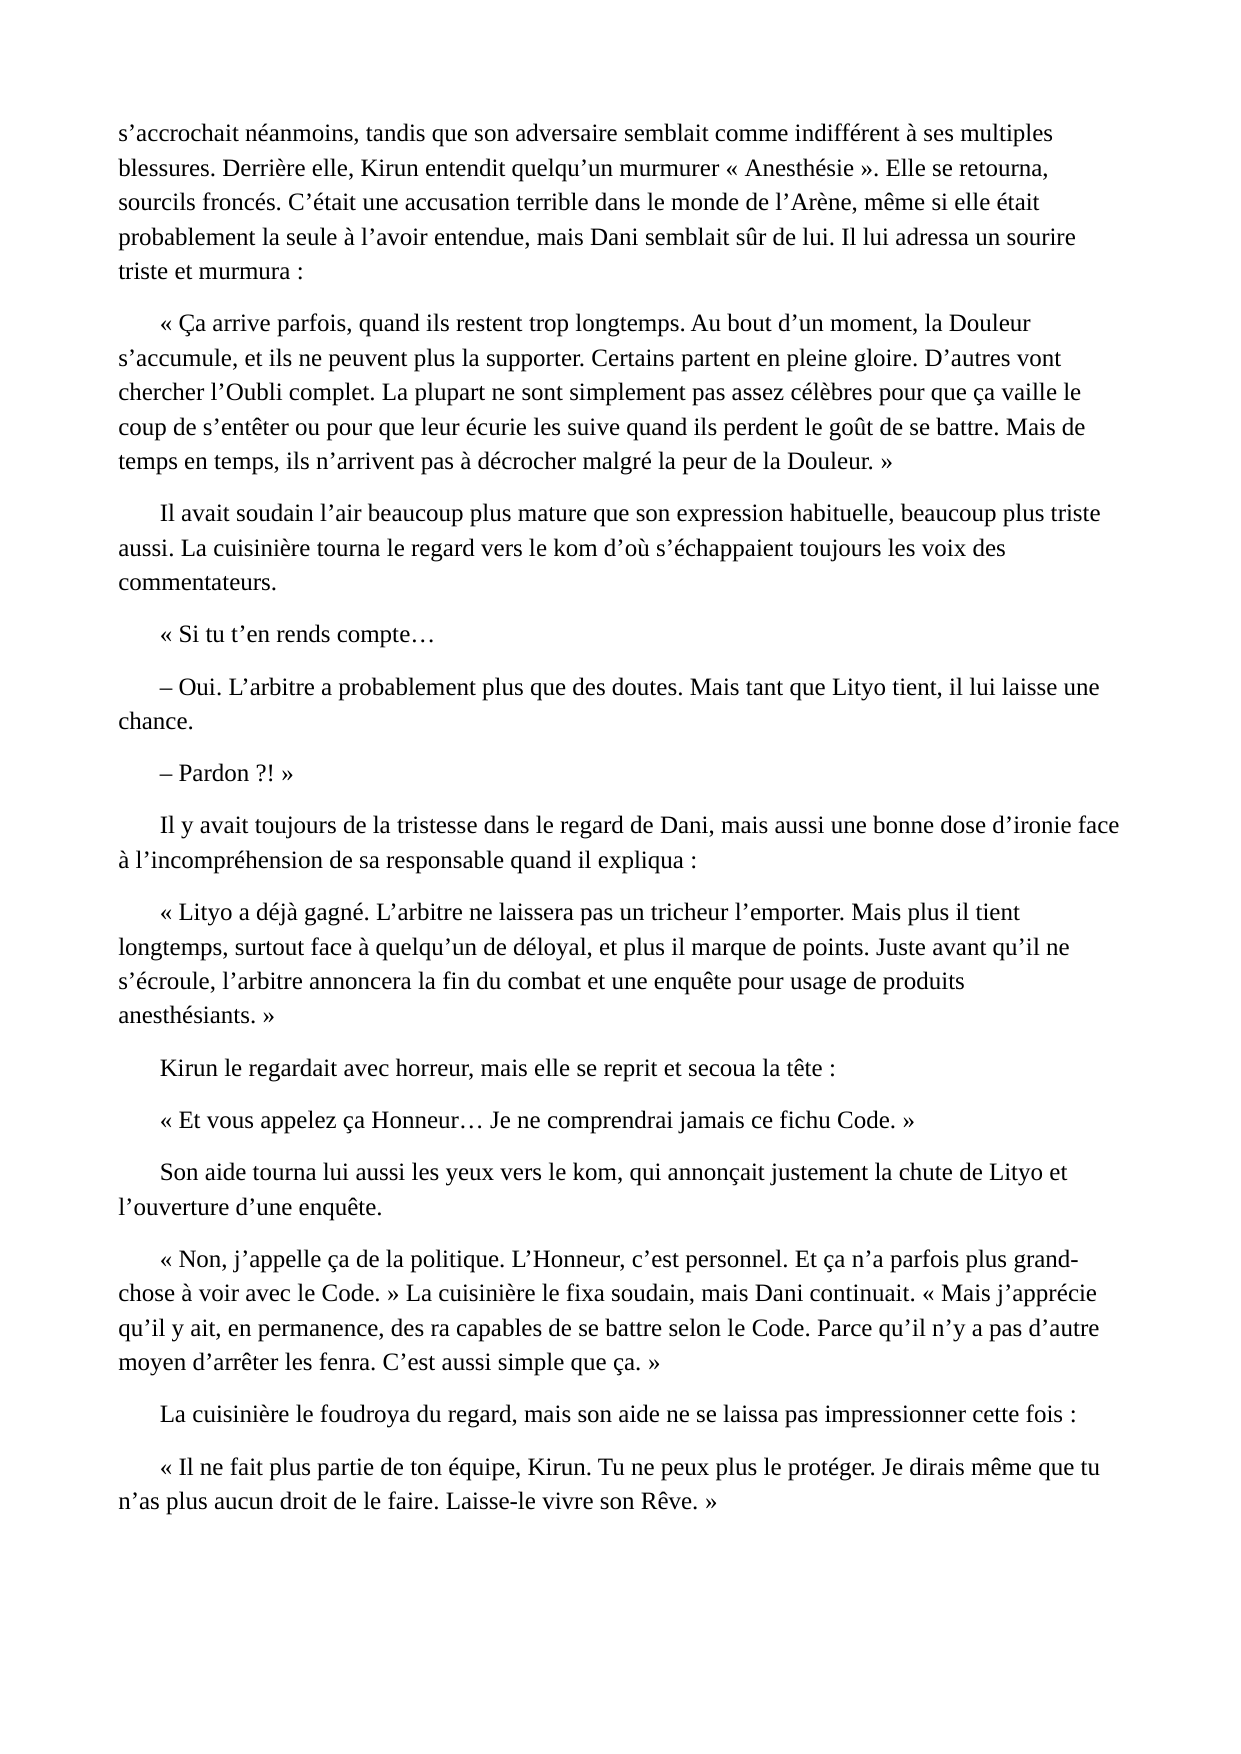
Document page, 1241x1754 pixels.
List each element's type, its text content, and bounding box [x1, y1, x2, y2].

text Son aide tourna lui aussi les yeux vers le kom, qui annonçait justement la chute de Lityo et l’ouverture d’une enquête. [118, 1157, 1122, 1220]
text « Lityo a déjà gagné. L’arbitre ne laissera pas un tricheur l’emporter. Mais plus il tient longtemps, surtout face à quelqu’un de déloyal, et plus il marque de points. Juste avant qu’il ne s’écroule, l’arbitre annoncera la fin du combat et une enquête pour usage de produits anesthésiants. » [118, 897, 1122, 1029]
text Il y avait toujours de la tristesse dans le regard de Dani, mais aussi une bonne dose d’ironie face à l’incompréhension de sa responsable quand il expliqua : [118, 811, 1122, 874]
text « Si tu t’en rends compte… [118, 619, 1122, 648]
text La cuisinière le foudroya du regard, mais son aide ne se laissa pas impressionner cette fois : [118, 1399, 1122, 1428]
text « Non, j’appelle ça de la politique. L’Honneur, c’est personnel. Et ça n’a parfois plus grand-chose à voir avec le Code. » La cuisinière le fixa soudain, mais Dani continuait. « Mais j’apprécie qu’il y ait, en permanence, des ra capables de se battre selon le Code. Parce qu’il n’y a pas d’autre moyen d’arrêter les fenra. C’est aussi simple que ça. » [118, 1244, 1122, 1376]
text Il avait soudain l’air beaucoup plus mature que son expression habituelle, beaucoup plus triste aussi. La cuisinière tourna le regard vers le kom d’où s’échappaient toujours les voix des commentateurs. [118, 498, 1122, 596]
text – Oui. L’arbitre a probablement plus que des doutes. Mais tant que Lityo tient, il lui laisse une chance. [118, 672, 1122, 735]
text « Et vous appelez ça Honneur… Je ne comprendrai jamais ce fichu Code. » [118, 1105, 1122, 1134]
text – Pardon ?! » [118, 758, 1122, 787]
text s’accrochait néanmoins, tandis que son adversaire semblait comme indifférent à ses multiples blessures. Derrière elle, Kirun entendit quelqu’un murmurer « Anesthésie ». Elle se retourna, sourcils froncés. C’était une accusation terrible dans le monde de l’Arène, même si elle était probablement la seule à l’avoir entendue, mais Dani semblait sûr de lui. Il lui adressa un sourire triste et murmura : [118, 118, 1122, 285]
text « Il ne fait plus partie de ton équipe, Kirun. Tu ne peux plus le protéger. Je dirais même que tu n’as plus aucun droit de le faire. Laisse-le vivre son Rêve. » [118, 1452, 1122, 1515]
text « Ça arrive parfois, quand ils restent trop longtemps. Au bout d’un moment, la Douleur s’accumule, et ils ne peuvent plus la supporter. Certains partent en pleine gloire. D’autres vont chercher l’Oubli complet. La plupart ne sont simplement pas assez célèbres pour que ça vaille le coup de s’entêter ou pour que leur écurie les suive quand ils perdent le goût de se battre. Mais de temps en temps, ils n’arrivent pas à décrocher malgré la peur de la Douleur. » [118, 308, 1122, 475]
text Kirun le regardait avec horreur, mais elle se reprit et secoua la tête : [118, 1053, 1122, 1082]
